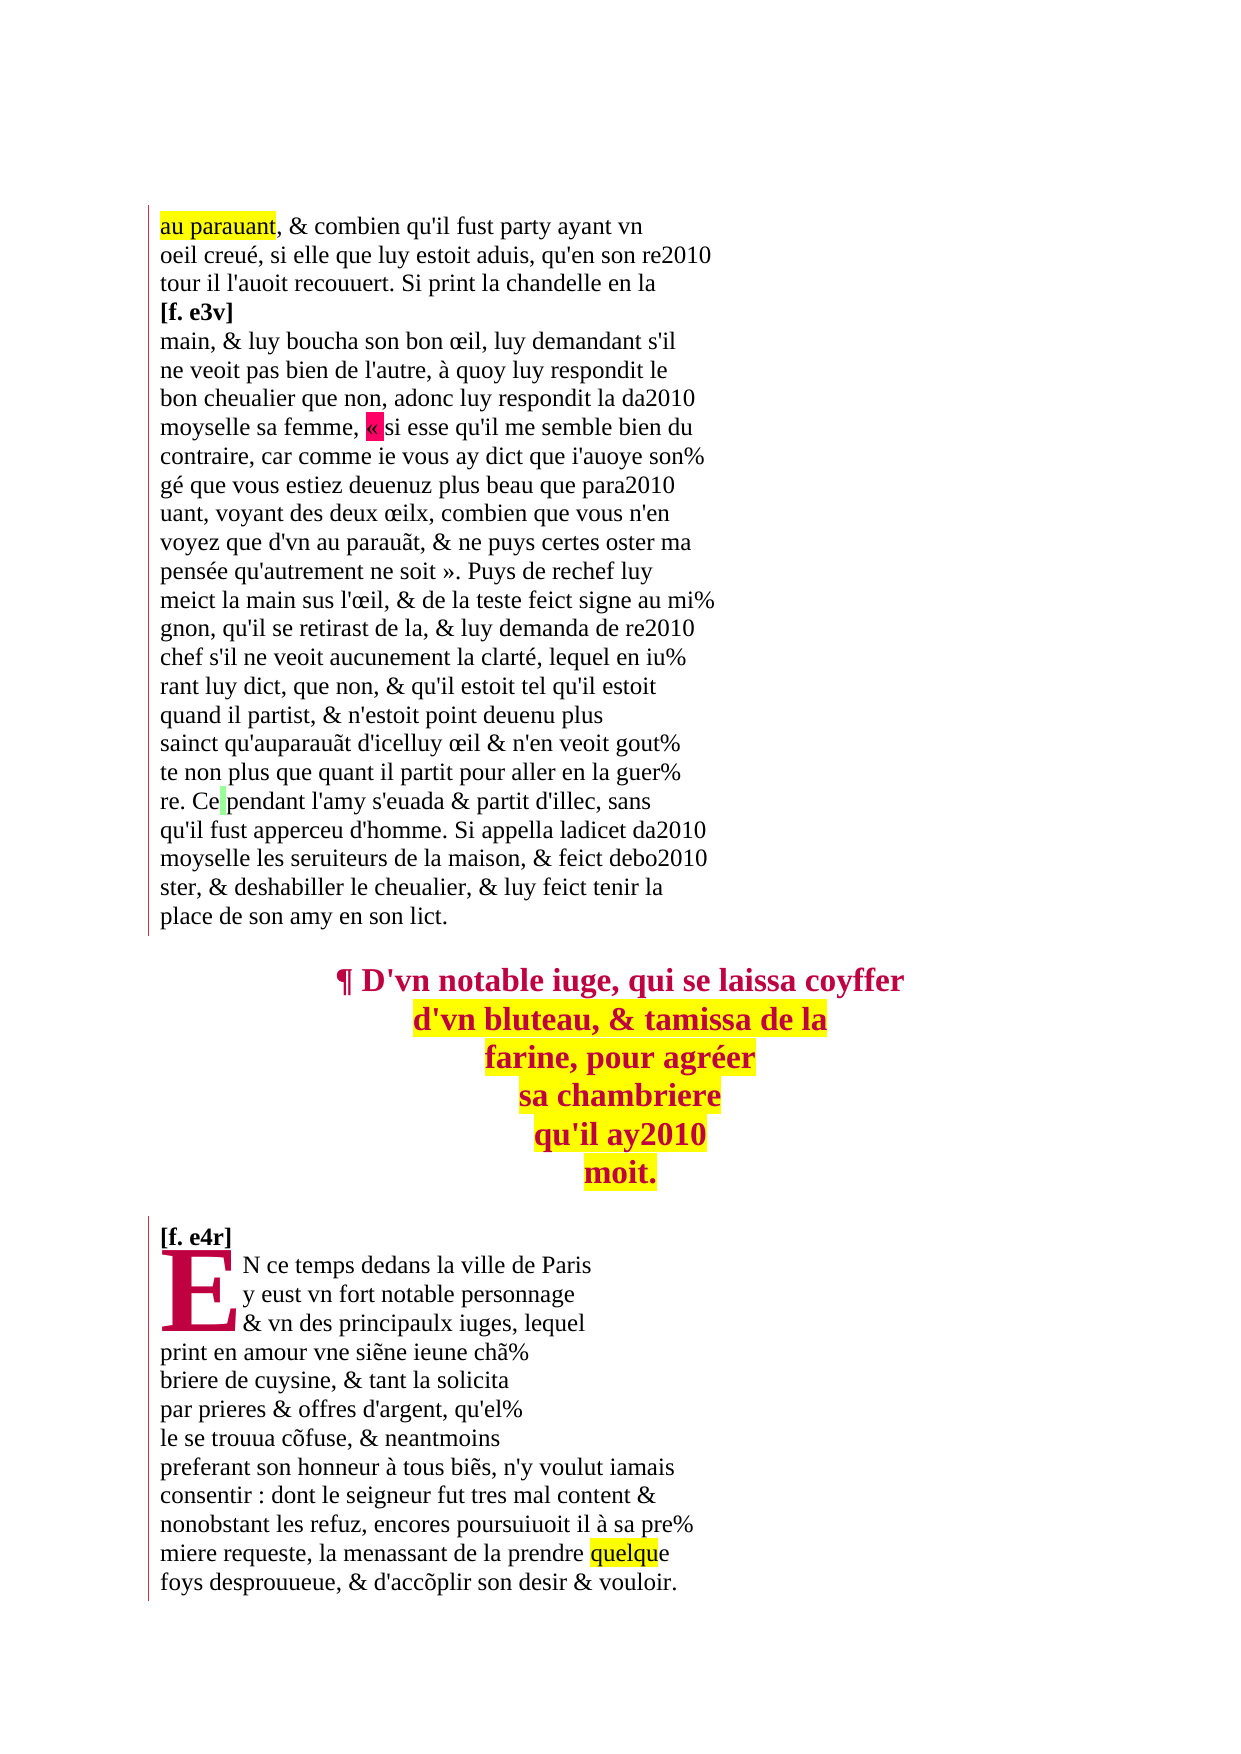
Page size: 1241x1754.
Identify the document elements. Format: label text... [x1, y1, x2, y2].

text EN ce temps dedans la ville de Paris y eust vn fort notable personnage & vn des principaulx iuges, lequel print en amour vne siẽne ieune chã% briere de cuysine, & tant la solicita par prieres & offres d'argent, qu'el% le se trouua cõfuse, & neantmoins preferant son honneur à tous biẽs, n'y voulut iamais consentir : dont le seigneur fut tres mal content & nonobstant les refuz, encores poursuiuoit il à sa pre% miere requeste, la menassant de la prendre quelque foys desprouueue, & d'accõplir son desir & vouloir. [149, 1250, 1093, 1601]
text au parauant, & combien qu'il fust party ayant vn oeil creué, si elle que luy estoit aduis, qu'en son re2010 tour il l'auoit recouuert. Si print la chandelle en la [f. e3v] main, & luy boucha son bon œil, luy demandant s'il ne veoit pas bien de l'autre, à quoy luy respondit le bon cheualier que non, adonc luy respondit la da2010 moyselle sa femme, « si esse qu'il me semble bien du contraire, car comme ie vous ay dict que i'auoye son% gé que vous estiez deuenuz plus beau que para2010 uant, voyant des deux œilx, combien que vous n'en voyez que d'vn au parauãt, & ne puys certes oster ma pensée qu'autrement ne soit ». Puys de rechef luy meict la main sus l'œil, & de la teste feict signe au mi% gnon, qu'il se retirast de la, & luy demanda de re2010 chef s'il ne veoit aucunement la clarté, lequel en iu% rant luy dict, que non, & qu'il estoit tel qu'il estoit quand il partist, & n'estoit point deuenu plus sainct qu'auparauãt d'icelluy œil & n'en veoit gout% te non plus que quant il partit pour aller en la guer% re. Ce pendant l'amy s'euada & partit d'illec, sans qu'il fust apperceu d'homme. Si appella ladicet da2010 moyselle les seruiteurs de la maison, & feict debo2010 ster, & deshabiller le cheualier, & luy feict tenir la place de son amy en son lict. [149, 205, 1093, 936]
text ¶ D'vn notable iuge, qui se laissa coyffer d'vn bluteau, & tamissa de la farine, pour agréer sa chambriere qu'il ay2010 moit. [148, 961, 1093, 1191]
text [f. e4r] [149, 1216, 1093, 1250]
